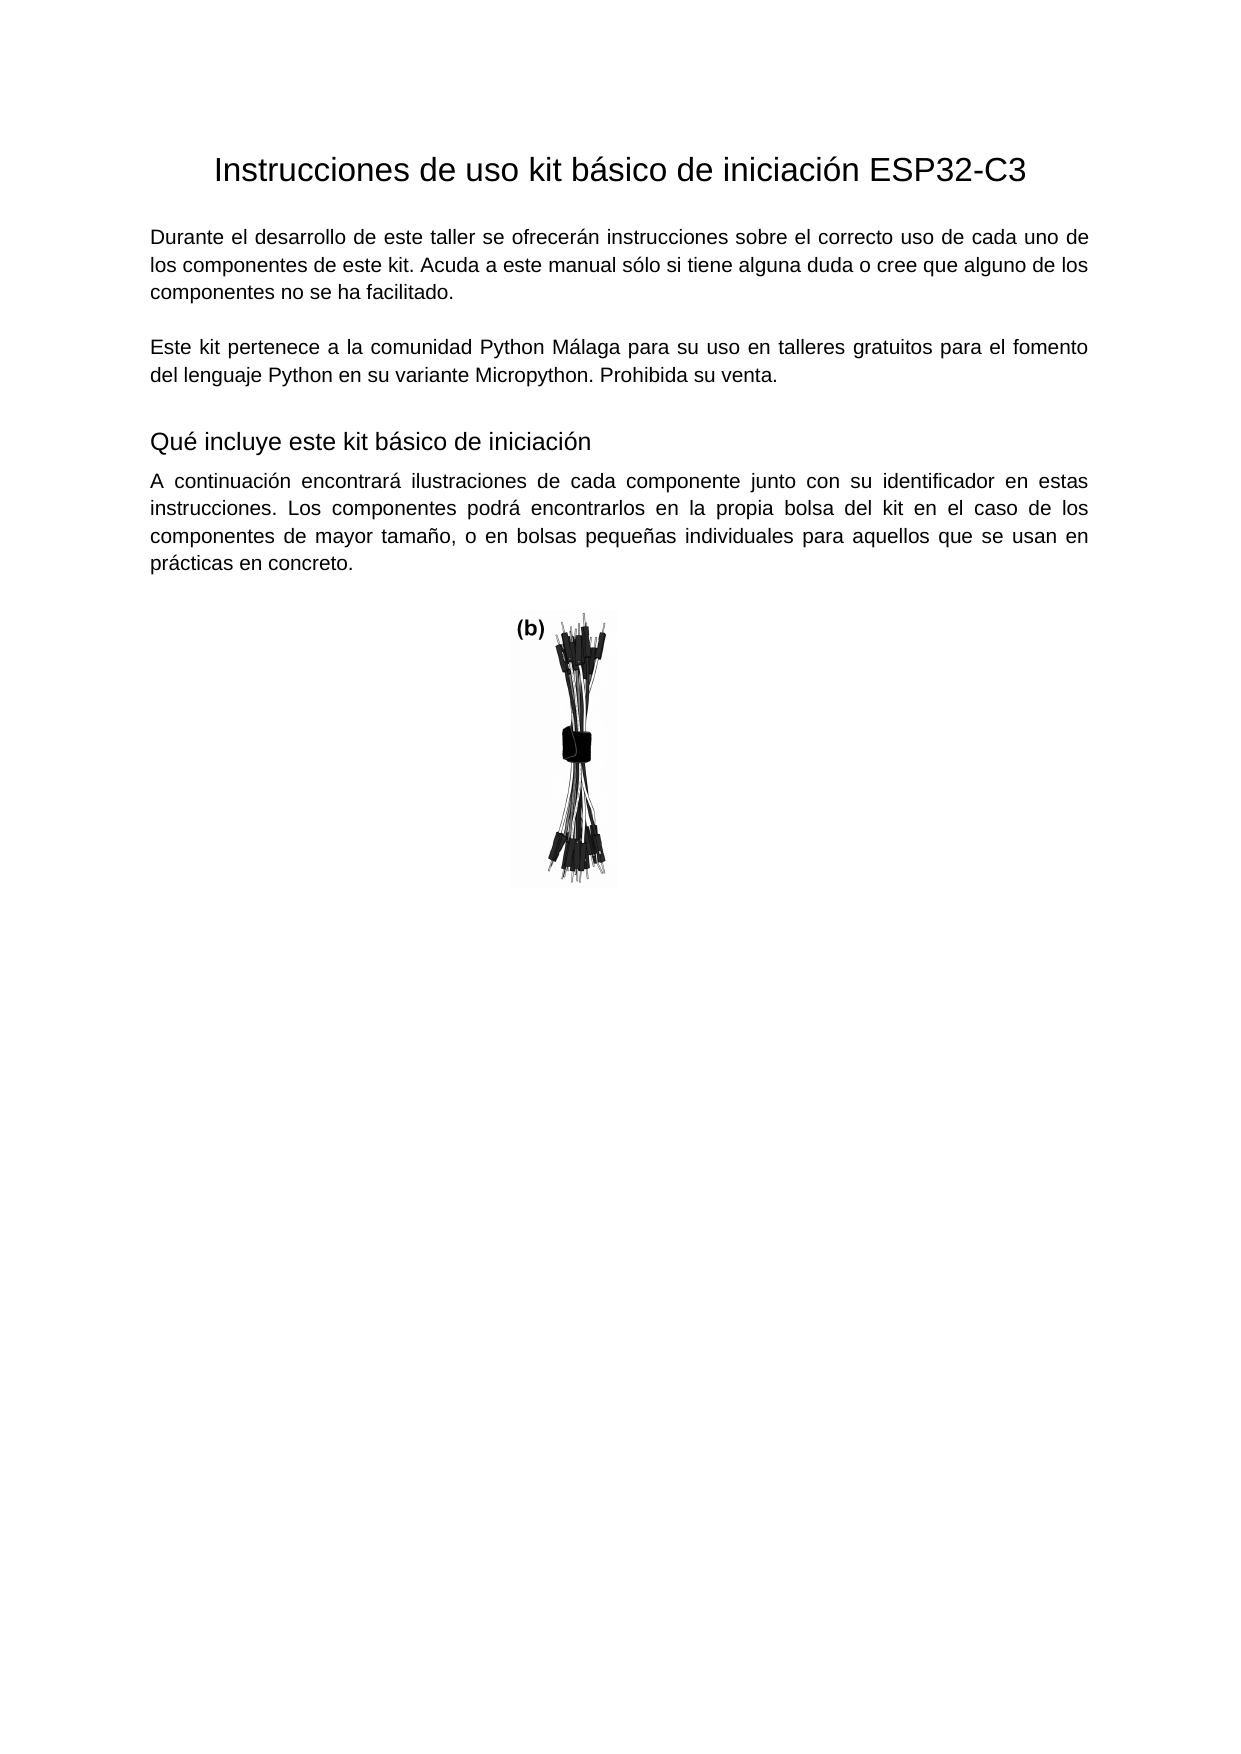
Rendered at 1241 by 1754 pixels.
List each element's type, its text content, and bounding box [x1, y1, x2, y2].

picture [510, 610, 618, 889]
title Instrucciones de uso kit básico de iniciación ESP32-C3 [150, 150, 1090, 188]
subtitle Qué incluye este kit básico de iniciación [150, 427, 1090, 456]
text A continuación encontrará ilustraciones de cada componente junto con su identificador en estas instrucciones. Los componentes podrá encontrarlos en la propia bolsa del kit en el caso de los componentes de mayor tamaño, o en bolsas pequeñas individuales para aquellos que se usan en prácticas en concreto. [150, 469, 1090, 575]
text Durante el desarrollo de este taller se ofrecerán instrucciones sobre el correcto uso de cada uno de los componentes de este kit. Acuda a este manual sólo si tiene alguna duda o cree que alguno de los componentes no se ha facilitado. [150, 225, 1090, 304]
text Este kit pertenece a la comunidad Python Málaga para su uso en talleres gratuitos para el fomento del lenguaje Python en su variante Micropython. Prohibida su venta. [150, 335, 1090, 386]
